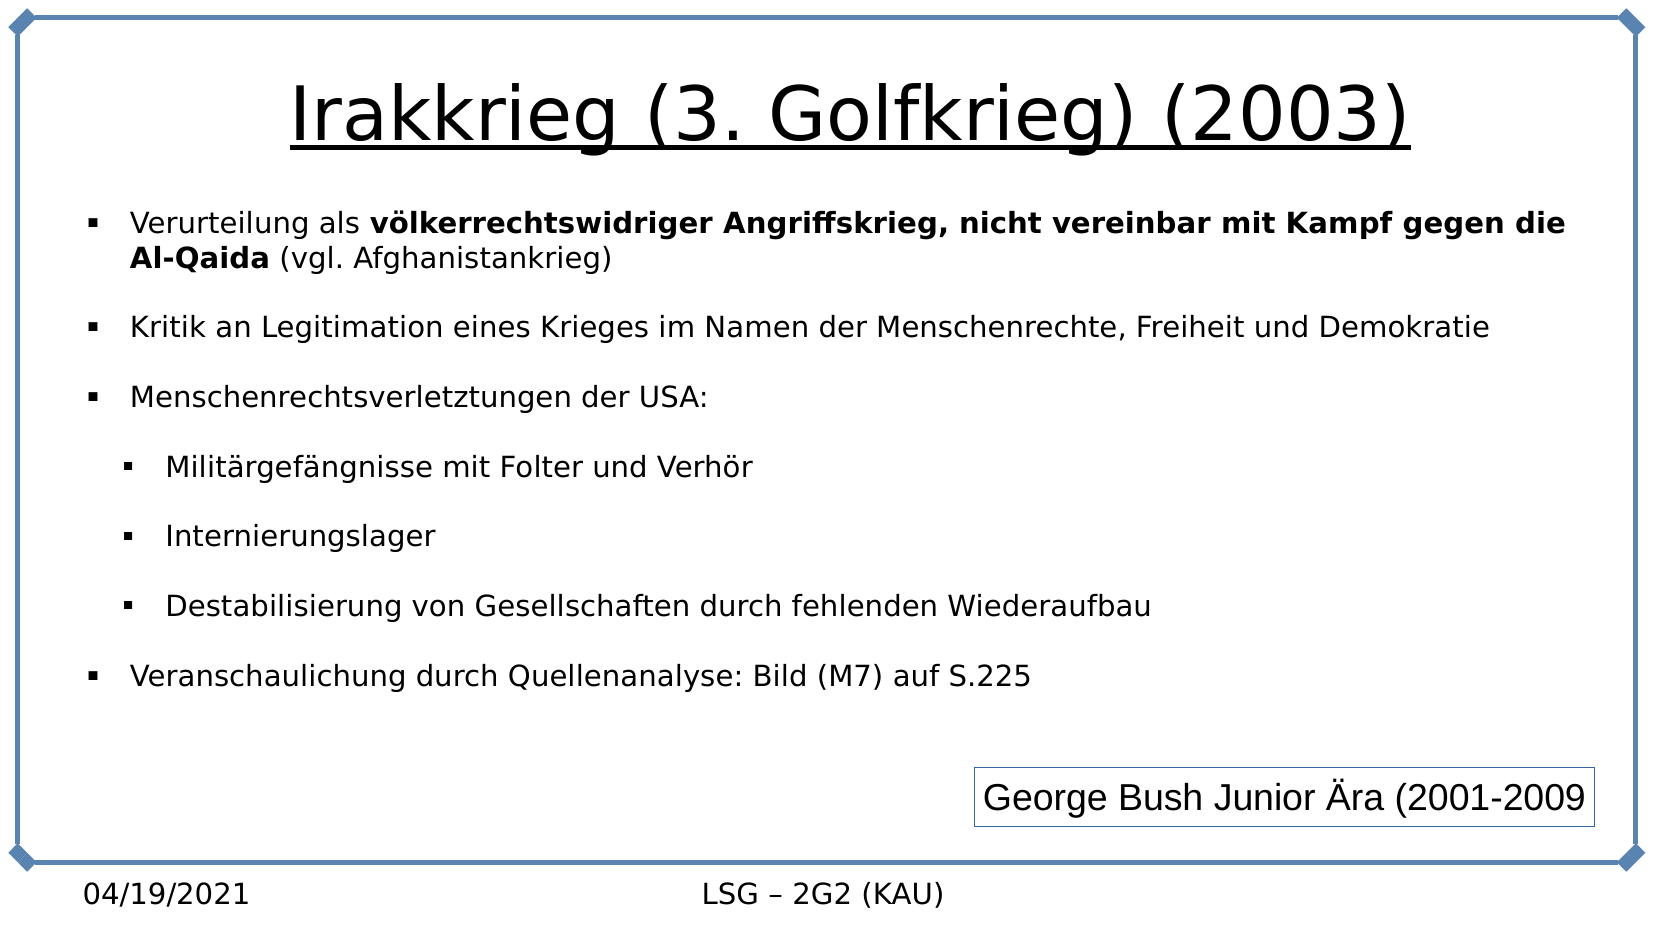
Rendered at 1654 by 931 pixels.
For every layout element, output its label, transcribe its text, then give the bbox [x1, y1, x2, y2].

text_box George Bush Junior Ära (2001-2009 [974, 767, 1595, 827]
title Irakkrieg (3. Golfkrieg) (2003) [82, 37, 1571, 193]
list Verurteilung als völkerrechtswidriger Angriffskrieg, nicht vereinbar mit Kampf gegen die Al-Qaida (vgl. Afghanistankrieg) Kritik an Legitimation eines Krieges im Namen der Menschenrechte, Freiheit und Demokratie Menschenrechtsverletztungen der USA: Militärgefängnisse mit Folter und Verhör Internierungslager Destabilisierung von Gesellschaften durch fehlenden Wiederaufbau Veranschaulichung durch Quellenanalyse: Bild (M7) auf S.225 [82, 206, 1571, 739]
